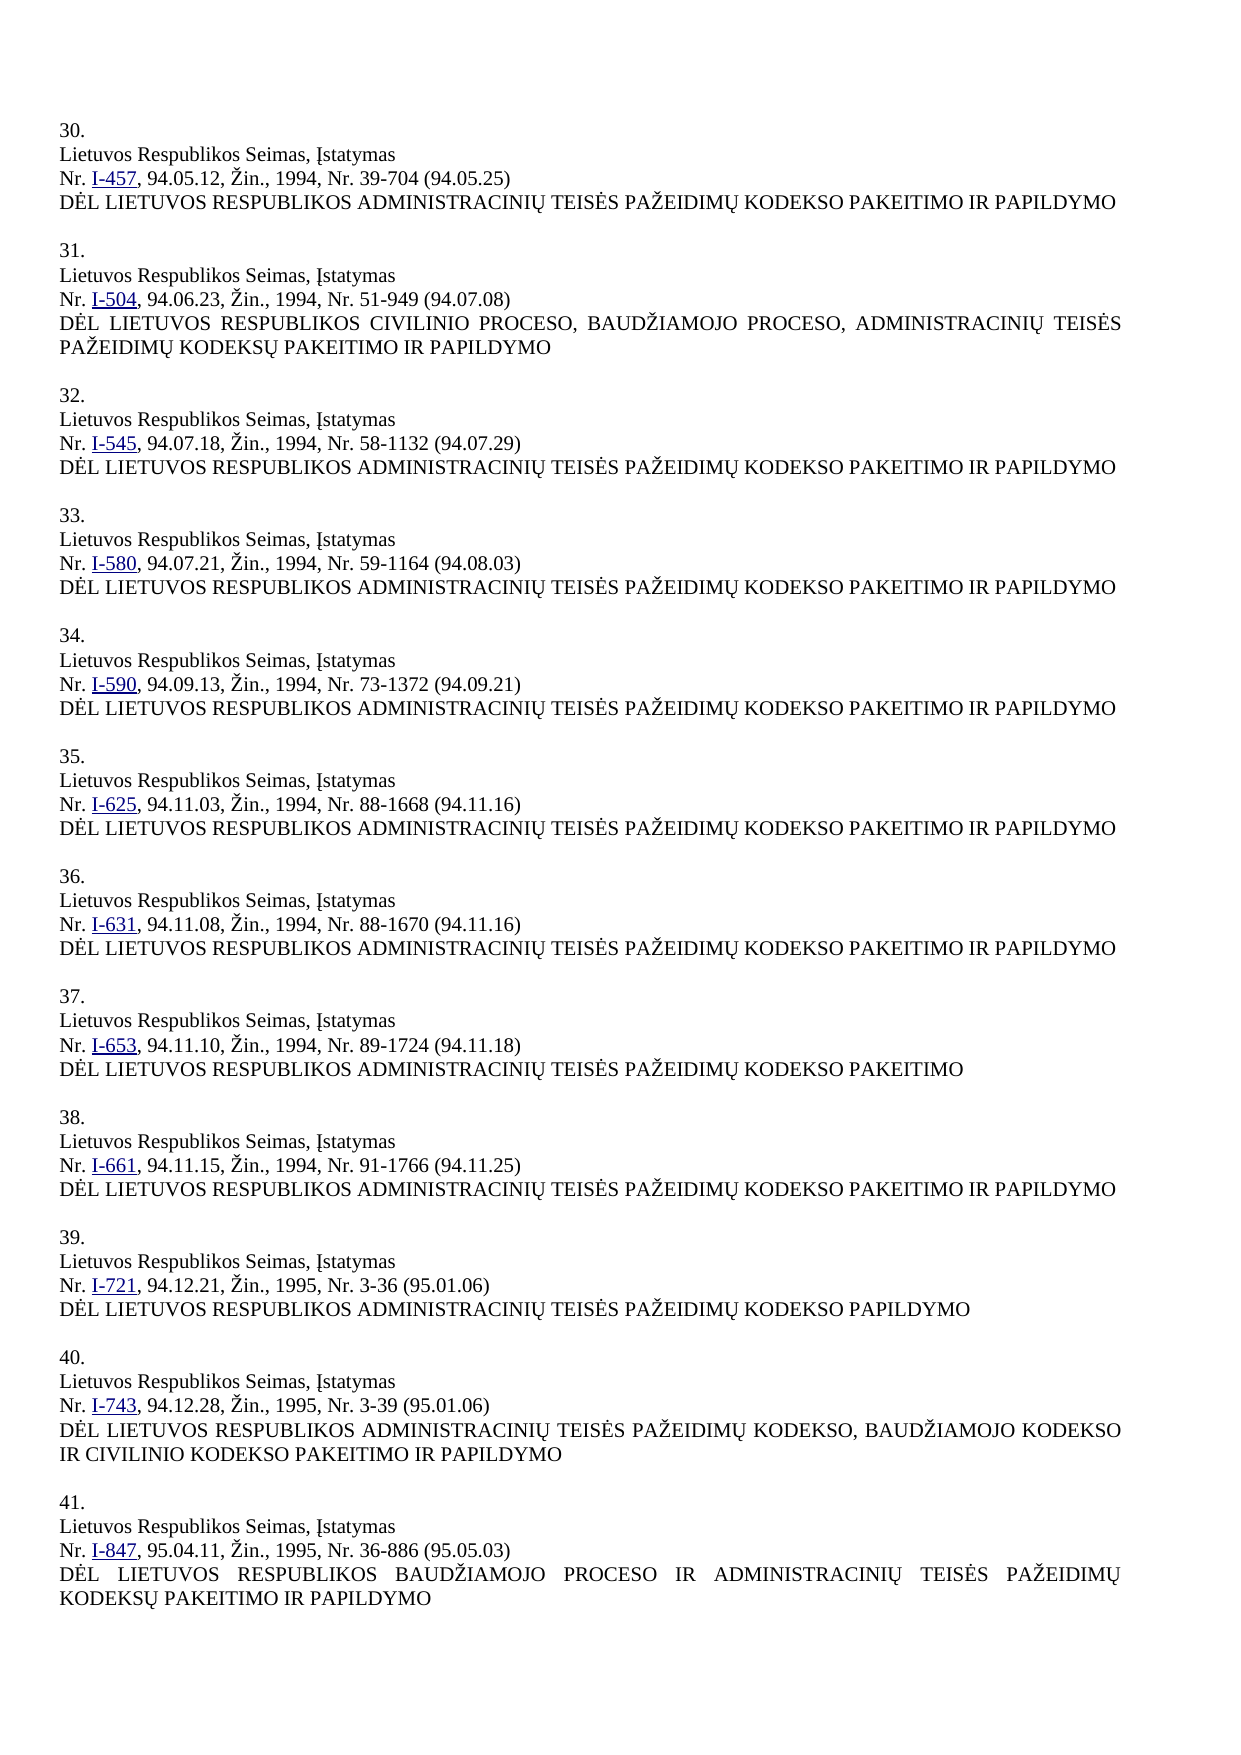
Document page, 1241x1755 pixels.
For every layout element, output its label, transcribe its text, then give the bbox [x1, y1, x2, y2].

text Nr. I-504, 94.06.23, Žin., 1994, Nr. 51-949 (94.07.08) [59, 287, 1122, 311]
text Lietuvos Respublikos Seimas, Įstatymas [59, 1129, 1122, 1153]
text 32. [59, 383, 1122, 407]
text DĖL LIETUVOS RESPUBLIKOS BAUDŽIAMOJO PROCESO IR ADMINISTRACINIŲ TEISĖS PAŽEIDIMŲ KODEKSŲ PAKEITIMO IR PAPILDYMO [59, 1562, 1122, 1610]
text 37. [59, 984, 1122, 1008]
text Nr. I-721, 94.12.21, Žin., 1995, Nr. 3-36 (95.01.06) [59, 1273, 1122, 1297]
text 41. [59, 1490, 1122, 1514]
text DĖL LIETUVOS RESPUBLIKOS ADMINISTRACINIŲ TEISĖS PAŽEIDIMŲ KODEKSO PAKEITIMO IR PAPILDYMO [59, 1177, 1122, 1201]
text Nr. I-545, 94.07.18, Žin., 1994, Nr. 58-1132 (94.07.29) [59, 431, 1122, 455]
text 34. [59, 623, 1122, 647]
text DĖL LIETUVOS RESPUBLIKOS ADMINISTRACINIŲ TEISĖS PAŽEIDIMŲ KODEKSO PAKEITIMO IR PAPILDYMO [59, 816, 1122, 840]
text Lietuvos Respublikos Seimas, Įstatymas [59, 888, 1122, 912]
text Nr. I-847, 95.04.11, Žin., 1995, Nr. 36-886 (95.05.03) [59, 1538, 1122, 1562]
text DĖL LIETUVOS RESPUBLIKOS ADMINISTRACINIŲ TEISĖS PAŽEIDIMŲ KODEKSO PAPILDYMO [59, 1297, 1122, 1321]
text Lietuvos Respublikos Seimas, Įstatymas [59, 1249, 1122, 1273]
text Lietuvos Respublikos Seimas, Įstatymas [59, 1008, 1122, 1032]
text 33. [59, 503, 1122, 527]
text DĖL LIETUVOS RESPUBLIKOS CIVILINIO PROCESO, BAUDŽIAMOJO PROCESO, ADMINISTRACINIŲ TEISĖS PAŽEIDIMŲ KODEKSŲ PAKEITIMO IR PAPILDYMO [59, 311, 1122, 359]
text DĖL LIETUVOS RESPUBLIKOS ADMINISTRACINIŲ TEISĖS PAŽEIDIMŲ KODEKSO PAKEITIMO IR PAPILDYMO [59, 575, 1122, 599]
text Lietuvos Respublikos Seimas, Įstatymas [59, 1369, 1122, 1393]
text Lietuvos Respublikos Seimas, Įstatymas [59, 407, 1122, 431]
text Lietuvos Respublikos Seimas, Įstatymas [59, 142, 1122, 166]
text DĖL LIETUVOS RESPUBLIKOS ADMINISTRACINIŲ TEISĖS PAŽEIDIMŲ KODEKSO PAKEITIMO IR PAPILDYMO [59, 455, 1122, 479]
text Lietuvos Respublikos Seimas, Įstatymas [59, 527, 1122, 551]
text Nr. I-590, 94.09.13, Žin., 1994, Nr. 73-1372 (94.09.21) [59, 672, 1122, 696]
text DĖL LIETUVOS RESPUBLIKOS ADMINISTRACINIŲ TEISĖS PAŽEIDIMŲ KODEKSO, BAUDŽIAMOJO KODEKSO IR CIVILINIO KODEKSO PAKEITIMO IR PAPILDYMO [59, 1417, 1122, 1466]
text Lietuvos Respublikos Seimas, Įstatymas [59, 768, 1122, 792]
text 36. [59, 864, 1122, 888]
text Lietuvos Respublikos Seimas, Įstatymas [59, 647, 1122, 672]
text 30. [59, 118, 1122, 142]
text DĖL LIETUVOS RESPUBLIKOS ADMINISTRACINIŲ TEISĖS PAŽEIDIMŲ KODEKSO PAKEITIMO IR PAPILDYMO [59, 190, 1122, 214]
text Nr. I-625, 94.11.03, Žin., 1994, Nr. 88-1668 (94.11.16) [59, 792, 1122, 816]
text 38. [59, 1105, 1122, 1129]
text Nr. I-457, 94.05.12, Žin., 1994, Nr. 39-704 (94.05.25) [59, 166, 1122, 190]
text 40. [59, 1345, 1122, 1369]
text DĖL LIETUVOS RESPUBLIKOS ADMINISTRACINIŲ TEISĖS PAŽEIDIMŲ KODEKSO PAKEITIMO IR PAPILDYMO [59, 696, 1122, 720]
text Nr. I-580, 94.07.21, Žin., 1994, Nr. 59-1164 (94.08.03) [59, 551, 1122, 575]
text Lietuvos Respublikos Seimas, Įstatymas [59, 1514, 1122, 1538]
text 35. [59, 744, 1122, 768]
text 39. [59, 1225, 1122, 1249]
text Nr. I-661, 94.11.15, Žin., 1994, Nr. 91-1766 (94.11.25) [59, 1153, 1122, 1177]
text DĖL LIETUVOS RESPUBLIKOS ADMINISTRACINIŲ TEISĖS PAŽEIDIMŲ KODEKSO PAKEITIMO [59, 1057, 1122, 1081]
text Nr. I-653, 94.11.10, Žin., 1994, Nr. 89-1724 (94.11.18) [59, 1032, 1122, 1057]
text 31. [59, 238, 1122, 262]
text Nr. I-743, 94.12.28, Žin., 1995, Nr. 3-39 (95.01.06) [59, 1393, 1122, 1417]
text DĖL LIETUVOS RESPUBLIKOS ADMINISTRACINIŲ TEISĖS PAŽEIDIMŲ KODEKSO PAKEITIMO IR PAPILDYMO [59, 936, 1122, 960]
text Lietuvos Respublikos Seimas, Įstatymas [59, 262, 1122, 287]
text Nr. I-631, 94.11.08, Žin., 1994, Nr. 88-1670 (94.11.16) [59, 912, 1122, 936]
